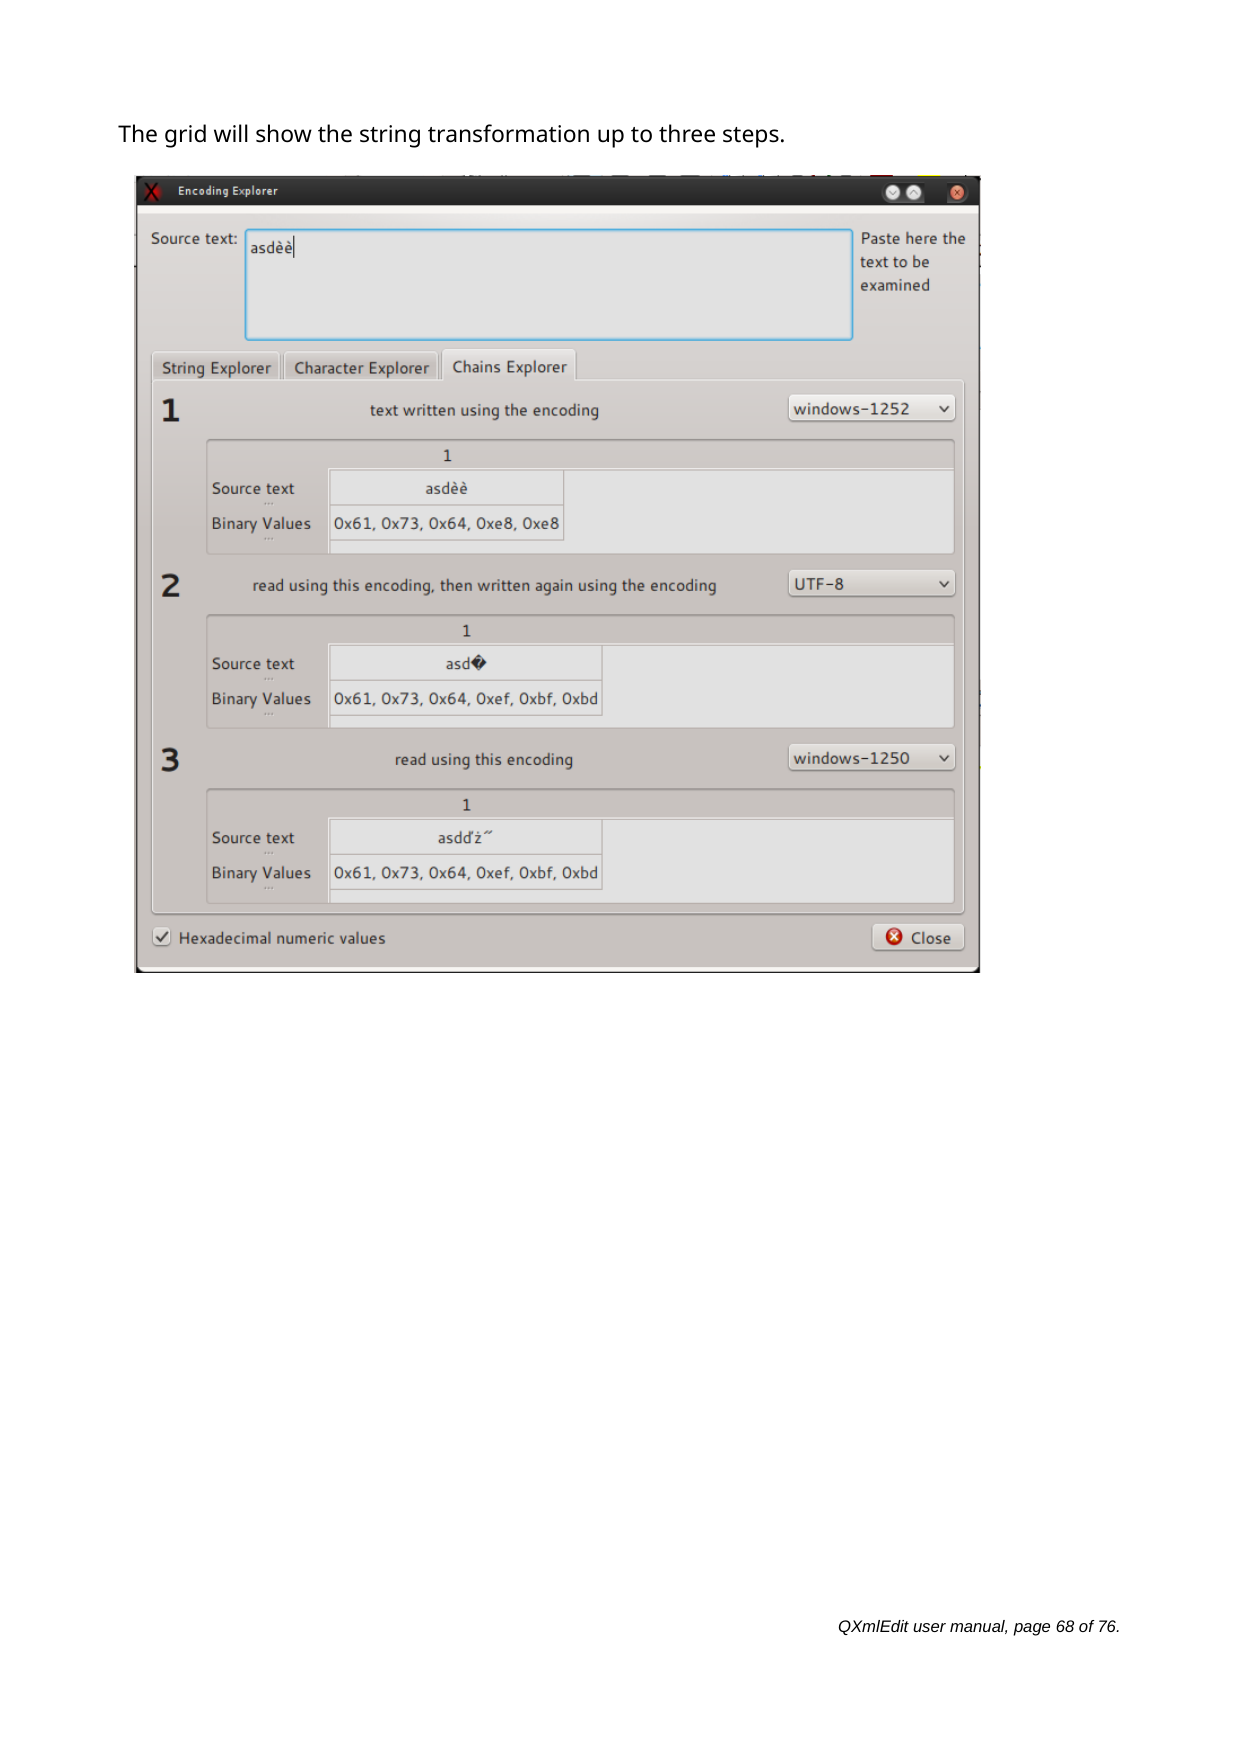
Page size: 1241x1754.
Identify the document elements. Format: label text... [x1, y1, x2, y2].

text The grid will show the string transformation up to three steps. [118, 118, 1122, 149]
picture [134, 175, 981, 973]
